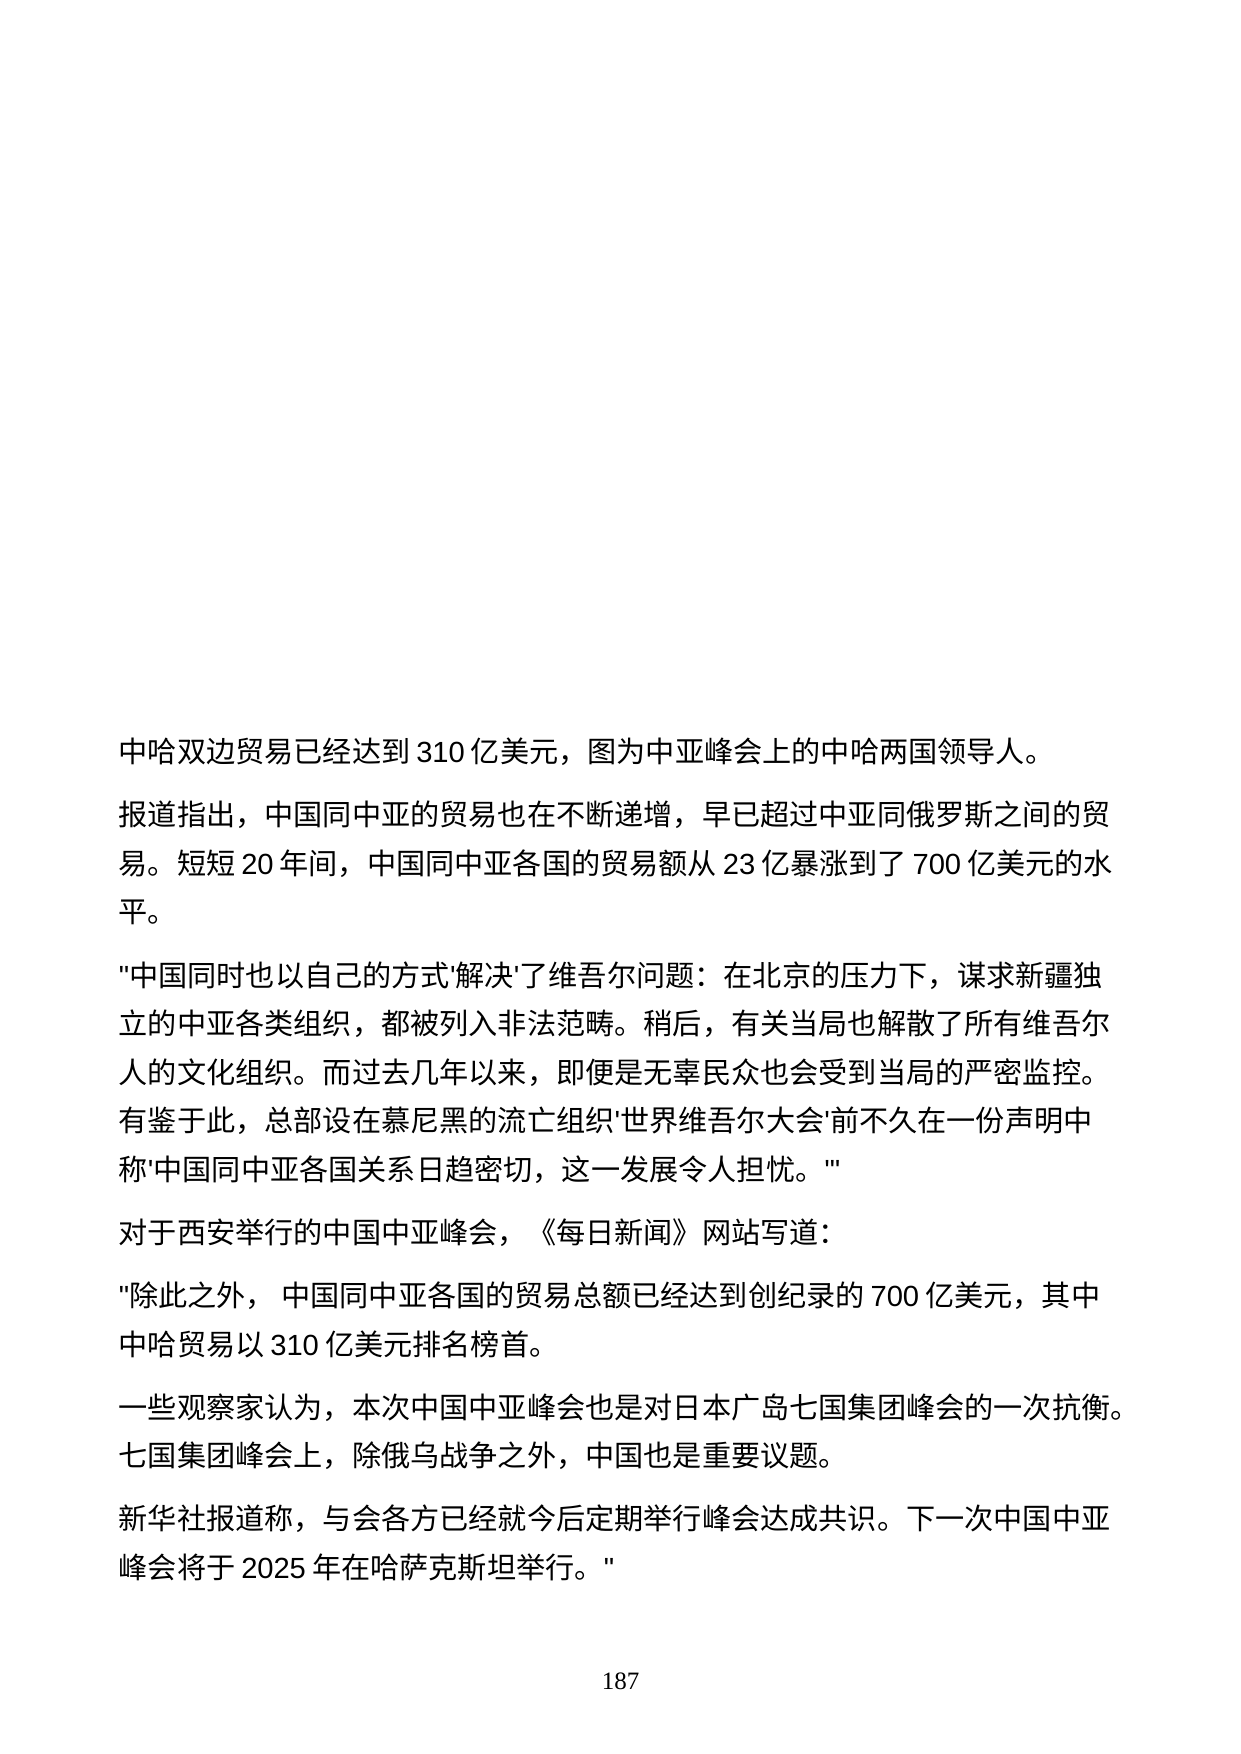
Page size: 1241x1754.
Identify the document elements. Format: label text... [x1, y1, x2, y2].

text 报道指出，中国同中亚的贸易也在不断递增，早已超过中亚同俄罗斯之间的贸易。短短20年间，中国同中亚各国的贸易额从23亿暴涨到了700亿美元的水平。 [118, 792, 1122, 931]
text 中哈双边贸易已经达到310亿美元，图为中亚峰会上的中哈两国领导人。 [118, 729, 1122, 771]
text "除此之外， 中国同中亚各国的贸易总额已经达到创纪录的700亿美元，其中中哈贸易以310亿美元排名榜首。 [118, 1272, 1122, 1363]
text "中国同时也以自己的方式'解决'了维吾尔问题：在北京的压力下，谋求新疆独立的中亚各类组织，都被列入非法范畴。稍后，有关当局也解散了所有维吾尔人的文化组织。而过去几年以来，即便是无辜民众也会受到当局的严密监控。有鉴于此，总部设在慕尼黑的流亡组织'世界维吾尔大会'前不久在一份声明中称'中国同中亚各国关系日趋密切，这一发展令人担忧。'" [118, 952, 1122, 1188]
text 对于西安举行的中国中亚峰会，《每日新闻》网站写道： [118, 1209, 1122, 1252]
text 一些观察家认为，本次中国中亚峰会也是对日本广岛七国集团峰会的一次抗衡。七国集团峰会上，除俄乌战争之外，中国也是重要议题。 [118, 1384, 1122, 1475]
text 新华社报道称，与会各方已经就今后定期举行峰会达成共识。下一次中国中亚峰会将于2025年在哈萨克斯坦举行。" [118, 1496, 1122, 1587]
